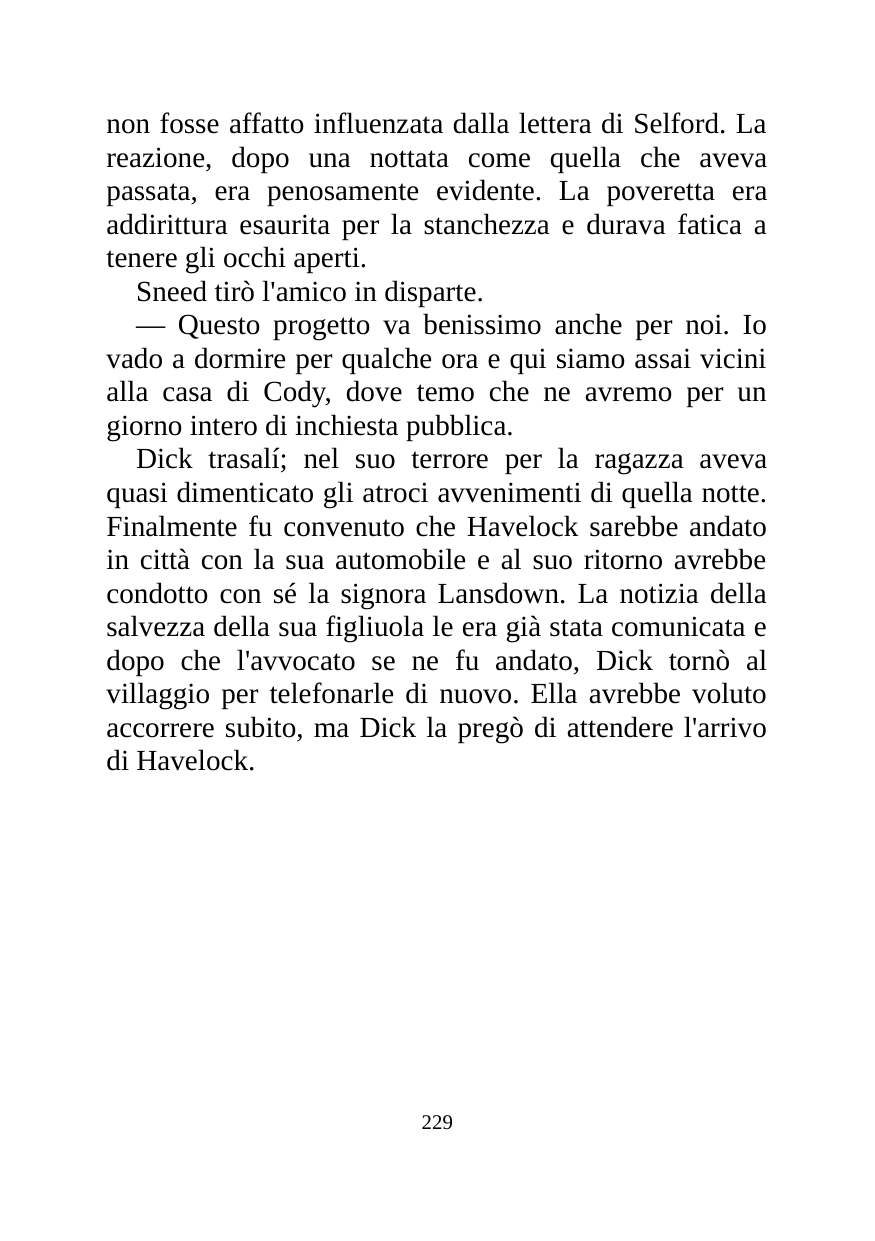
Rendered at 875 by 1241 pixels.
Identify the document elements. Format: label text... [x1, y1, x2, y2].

text non fosse affatto influenzata dalla lettera di Selford. La reazione, dopo una nottata come quella che aveva passata, era penosamente evidente. La poveretta era addirittura esaurita per la stanchezza e durava fatica a tenere gli occhi aperti. [106, 106, 768, 274]
text Sneed tirò l'amico in disparte. [106, 274, 768, 307]
text Dick trasalí; nel suo terrore per la ragazza aveva quasi dimenticato gli atroci avvenimenti di quella notte. Finalmente fu convenuto che Havelock sarebbe andato in città con la sua automobile e al suo ritorno avrebbe condotto con sé la signora Lansdown. La notizia della salvezza della sua figliuola le era già stata comunicata e dopo che l'avvocato se ne fu andato, Dick tornò al villaggio per telefonarle di nuovo. Ella avrebbe voluto accorrere subito, ma Dick la pregò di attendere l'arrivo di Havelock. [106, 442, 768, 777]
text — Questo progetto va benissimo anche per noi. Io vado a dormire per qualche ora e qui siamo assai vicini alla casa di Cody, dove temo che ne avremo per un giorno intero di inchiesta pubblica. [106, 307, 768, 442]
